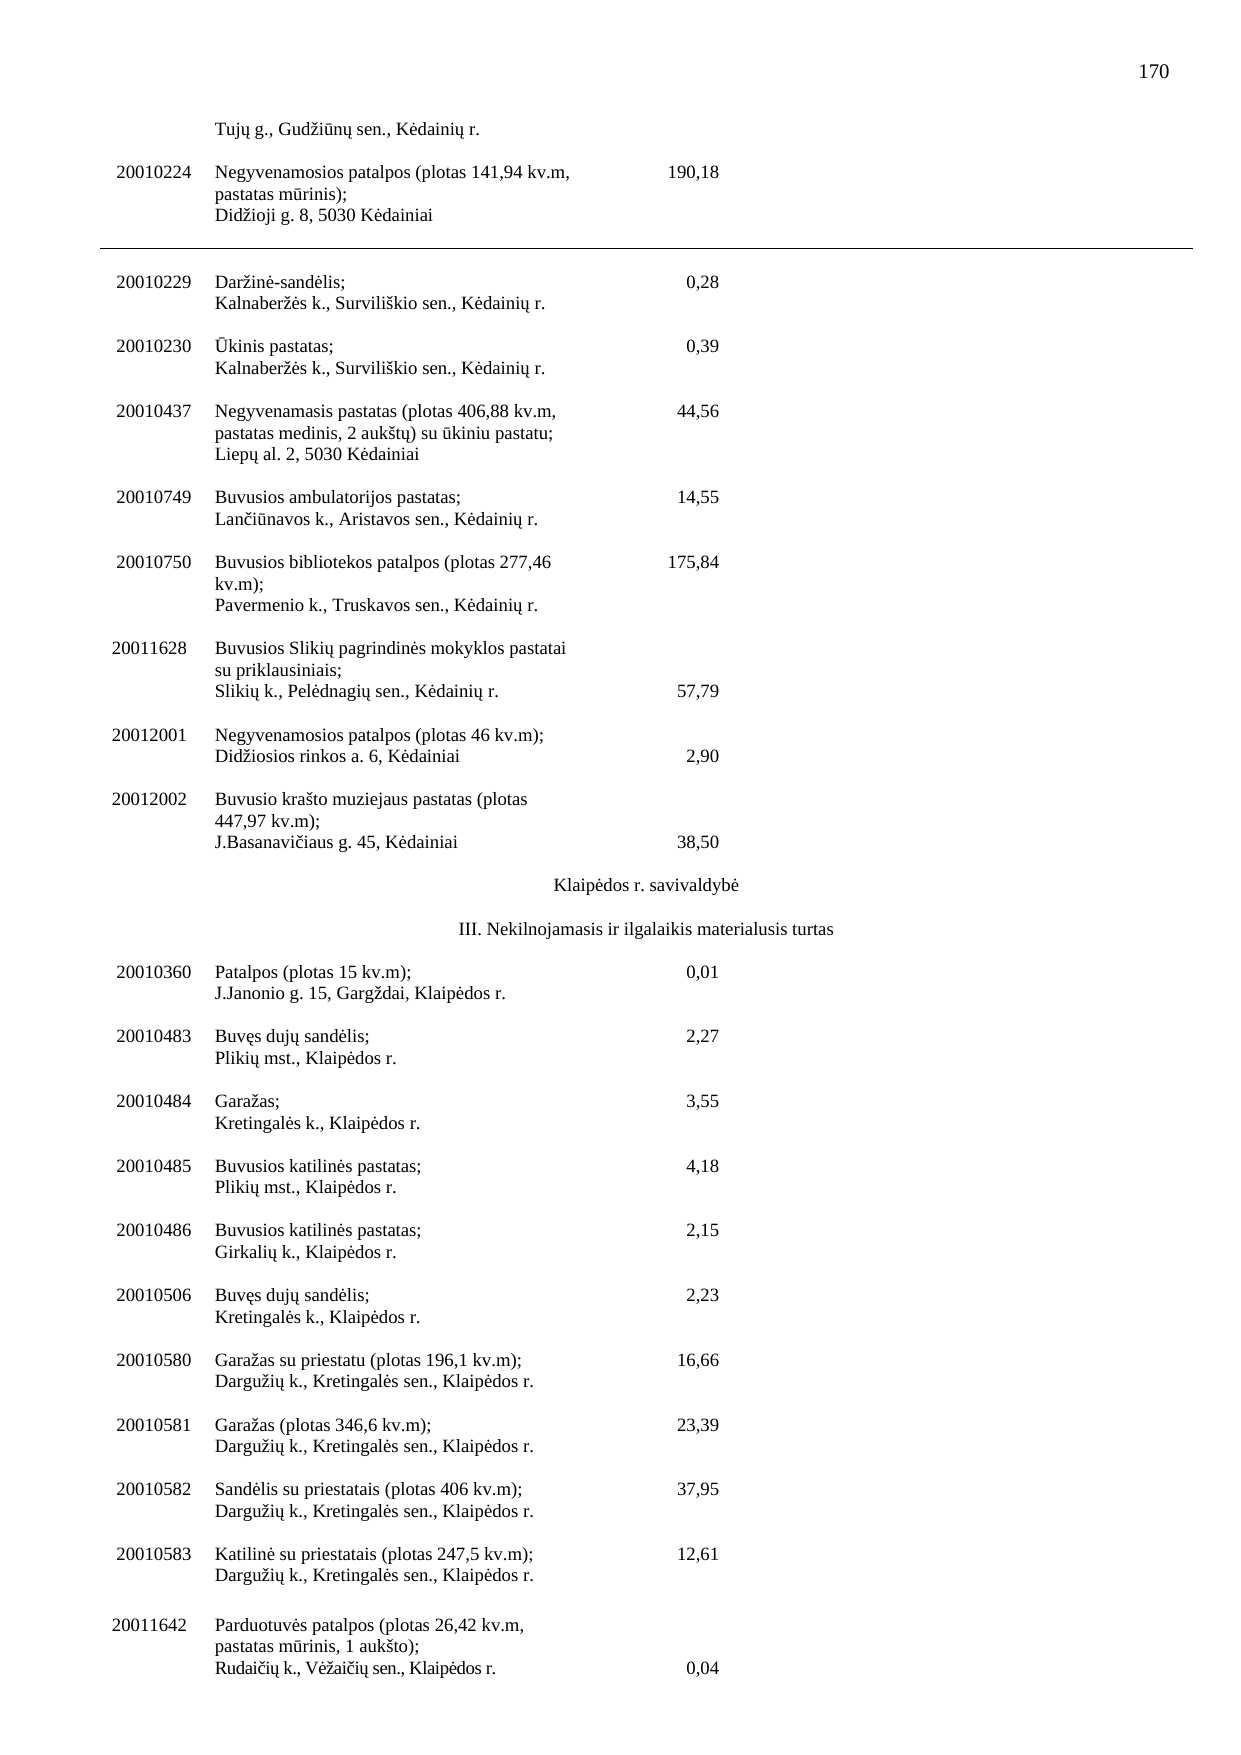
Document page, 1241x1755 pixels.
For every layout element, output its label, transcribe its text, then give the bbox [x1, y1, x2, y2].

table_cell [853, 1478, 971, 1543]
table_cell [735, 637, 853, 723]
table_cell [971, 118, 1104, 161]
table_cell Garažas su priestatu (plotas 196,1 kv.m); Dargužių k., Kretingalės sen., Klaipėdos r. [203, 1349, 587, 1413]
table_cell 0,04 [587, 1608, 735, 1685]
table_cell 2,23 [587, 1284, 735, 1349]
table_cell [1104, 335, 1192, 400]
table_cell [853, 1219, 971, 1284]
table_cell [971, 1414, 1104, 1478]
table_cell [853, 271, 971, 335]
table_cell [100, 249, 203, 271]
table_cell 12,61 [587, 1543, 735, 1607]
table_cell 20012001 [100, 724, 203, 788]
table_cell [735, 1155, 853, 1219]
table_cell [1104, 788, 1192, 874]
table_cell [971, 161, 1104, 247]
table_cell 20010230 [100, 335, 203, 400]
table_cell [735, 1219, 853, 1284]
table_cell [971, 271, 1104, 335]
table_cell [735, 724, 853, 788]
table_cell [853, 161, 971, 247]
table_cell [853, 118, 971, 161]
table_cell [853, 1155, 971, 1219]
table_cell 20010229 [100, 271, 203, 335]
table_cell [971, 1608, 1104, 1685]
table_cell 14,55 [587, 486, 735, 551]
table_cell [971, 400, 1104, 486]
table_cell [735, 271, 853, 335]
table_cell [853, 551, 971, 637]
table_cell Buvusio krašto muziejaus pastatas (plotas 447,97 kv.m); J.Basanavičiaus g. 45, Kėdainiai [203, 788, 587, 874]
table_cell [735, 1478, 853, 1543]
table_cell Negyvenamosios patalpos (plotas 46 kv.m); Didžiosios rinkos a. 6, Kėdainiai [203, 724, 587, 788]
table_cell 20010360 [100, 961, 203, 1025]
table_cell Garažas; Kretingalės k., Klaipėdos r. [203, 1090, 587, 1155]
table_cell [853, 724, 971, 788]
table_cell [971, 961, 1104, 1025]
table_cell [971, 249, 1104, 271]
table_cell [587, 118, 735, 161]
table_cell Buvusios Slikių pagrindinės mokyklos pastatai su priklausiniais; Slikių k., Pelėdnagių sen., Kėdainių r. [203, 637, 587, 723]
table_cell [853, 637, 971, 723]
table_cell [853, 1349, 971, 1413]
table_cell [971, 788, 1104, 874]
table_cell [1104, 118, 1192, 161]
table_cell [853, 400, 971, 486]
table_cell [1104, 161, 1192, 247]
table_cell 20012002 [100, 788, 203, 874]
table_cell [1104, 961, 1192, 1025]
table_cell [971, 1543, 1104, 1607]
table_cell 20010224 [100, 161, 203, 247]
table_cell [1104, 637, 1192, 723]
table_cell 38,50 [587, 788, 735, 874]
table_cell [853, 486, 971, 551]
table_cell 20010506 [100, 1284, 203, 1349]
table_cell [1104, 551, 1192, 637]
table_cell Buvusios katilinės pastatas; Girkalių k., Klaipėdos r. [203, 1219, 587, 1284]
table_cell [971, 486, 1104, 551]
table_cell 20010749 [100, 486, 203, 551]
table_cell [853, 1414, 971, 1478]
table_cell [853, 788, 971, 874]
table_cell Negyvenamosios patalpos (plotas 141,94 kv.m, pastatas mūrinis); Didžioji g. 8, 5030 Kėdainiai [203, 161, 587, 247]
table_cell [1104, 1349, 1192, 1413]
table_cell Daržinė-sandėlis; Kalnaberžės k., Surviliškio sen., Kėdainių r. [203, 271, 587, 335]
table_cell [1104, 1414, 1192, 1478]
table_cell [971, 551, 1104, 637]
table_cell 20010484 [100, 1090, 203, 1155]
table_cell Ūkinis pastatas; Kalnaberžės k., Surviliškio sen., Kėdainių r. [203, 335, 587, 400]
table_cell 4,18 [587, 1155, 735, 1219]
table_cell [971, 637, 1104, 723]
table_cell [735, 486, 853, 551]
table_cell [1104, 1284, 1192, 1349]
table_cell 20011628 [100, 637, 203, 723]
table_cell 20010582 [100, 1478, 203, 1543]
table_cell [735, 1090, 853, 1155]
table_cell [971, 1349, 1104, 1413]
table_cell 2,90 [587, 724, 735, 788]
table_cell [971, 1219, 1104, 1284]
table_cell [971, 1478, 1104, 1543]
table_cell 20010580 [100, 1349, 203, 1413]
table_cell [735, 788, 853, 874]
table_cell [1104, 1155, 1192, 1219]
table_cell Katilinė su priestatais (plotas 247,5 kv.m); Dargužių k., Kretingalės sen., Klaipėdos r. [203, 1543, 587, 1607]
table_cell [587, 249, 735, 271]
table_cell [203, 249, 587, 271]
table_cell [735, 1025, 853, 1090]
table_cell 0,01 [587, 961, 735, 1025]
table_cell 3,55 [587, 1090, 735, 1155]
table_cell 20011642 [100, 1608, 203, 1685]
table_cell [971, 1155, 1104, 1219]
table_cell Buvusios ambulatorijos pastatas; Lančiūnavos k., Aristavos sen., Kėdainių r. [203, 486, 587, 551]
table_cell [853, 1090, 971, 1155]
table_cell [1104, 1090, 1192, 1155]
table_cell [735, 249, 853, 271]
table_cell [853, 249, 971, 271]
table_cell 175,84 [587, 551, 735, 637]
table_cell 20010750 [100, 551, 203, 637]
table_cell Sandėlis su priestatais (plotas 406 kv.m); Dargužių k., Kretingalės sen., Klaipėdos r. [203, 1478, 587, 1543]
table_cell 20010437 [100, 400, 203, 486]
table_cell [853, 1025, 971, 1090]
table_cell [735, 400, 853, 486]
table_cell Patalpos (plotas 15 kv.m); J.Janonio g. 15, Gargždai, Klaipėdos r. [203, 961, 587, 1025]
table_cell [735, 1543, 853, 1607]
table_cell 0,39 [587, 335, 735, 400]
table_cell [1104, 1219, 1192, 1284]
table_cell [971, 1025, 1104, 1090]
table_cell Klaipėdos r. savivaldybė [100, 874, 1192, 917]
table_cell 37,95 [587, 1478, 735, 1543]
table_cell 20010581 [100, 1414, 203, 1478]
table_cell [735, 1349, 853, 1413]
table_cell [735, 118, 853, 161]
table_cell [735, 961, 853, 1025]
table_cell [735, 1414, 853, 1478]
table_cell [735, 335, 853, 400]
table_cell [735, 1608, 853, 1685]
table_cell [1104, 1478, 1192, 1543]
table_cell [1104, 1025, 1192, 1090]
table_cell 16,66 [587, 1349, 735, 1413]
table_cell Parduotuvės patalpos (plotas 26,42 kv.m, pastatas mūrinis, 1 aukšto); Rudaičių k., Vėžaičių sen., Klaipėdos r. [203, 1608, 587, 1685]
table_cell III. Nekilnojamasis ir ilgalaikis materialusis turtas [100, 918, 1192, 961]
table_cell [735, 551, 853, 637]
table_cell 2,27 [587, 1025, 735, 1090]
table_cell [971, 724, 1104, 788]
table_cell [853, 335, 971, 400]
table_cell 57,79 [587, 637, 735, 723]
table_cell [1104, 249, 1192, 271]
table_cell [1104, 271, 1192, 335]
table_cell [853, 1608, 971, 1685]
table_cell [1104, 400, 1192, 486]
table_cell Negyvenamasis pastatas (plotas 406,88 kv.m, pastatas medinis, 2 aukštų) su ūkiniu pastatu; Liepų al. 2, 5030 Kėdainiai [203, 400, 587, 486]
table_cell Buvusios katilinės pastatas; Plikių mst., Klaipėdos r. [203, 1155, 587, 1219]
table_cell [853, 961, 971, 1025]
table_cell [1104, 486, 1192, 551]
table_cell [735, 1284, 853, 1349]
table_cell [971, 1284, 1104, 1349]
table_cell Buvęs dujų sandėlis; Kretingalės k., Klaipėdos r. [203, 1284, 587, 1349]
table_cell 44,56 [587, 400, 735, 486]
table_cell [1104, 724, 1192, 788]
table_cell 20010485 [100, 1155, 203, 1219]
table_cell 20010483 [100, 1025, 203, 1090]
table_cell 2,15 [587, 1219, 735, 1284]
table_cell [1104, 1608, 1192, 1685]
table_cell Buvęs dujų sandėlis; Plikių mst., Klaipėdos r. [203, 1025, 587, 1090]
table_cell 23,39 [587, 1414, 735, 1478]
table_cell [971, 335, 1104, 400]
table_cell 20010486 [100, 1219, 203, 1284]
table_cell Garažas (plotas 346,6 kv.m); Dargužių k., Kretingalės sen., Klaipėdos r. [203, 1414, 587, 1478]
table_cell [971, 1090, 1104, 1155]
table_cell 190,18 [587, 161, 735, 247]
table_cell Tujų g., Gudžiūnų sen., Kėdainių r. [203, 118, 587, 161]
table_cell 0,28 [587, 271, 735, 335]
table_cell [853, 1284, 971, 1349]
table_cell [853, 1543, 971, 1607]
table_cell 20010583 [100, 1543, 203, 1607]
table_cell [1104, 1543, 1192, 1607]
table_cell Buvusios bibliotekos patalpos (plotas 277,46 kv.m); Pavermenio k., Truskavos sen., Kėdainių r. [203, 551, 587, 637]
table_cell [100, 118, 203, 161]
table_cell [735, 161, 853, 247]
